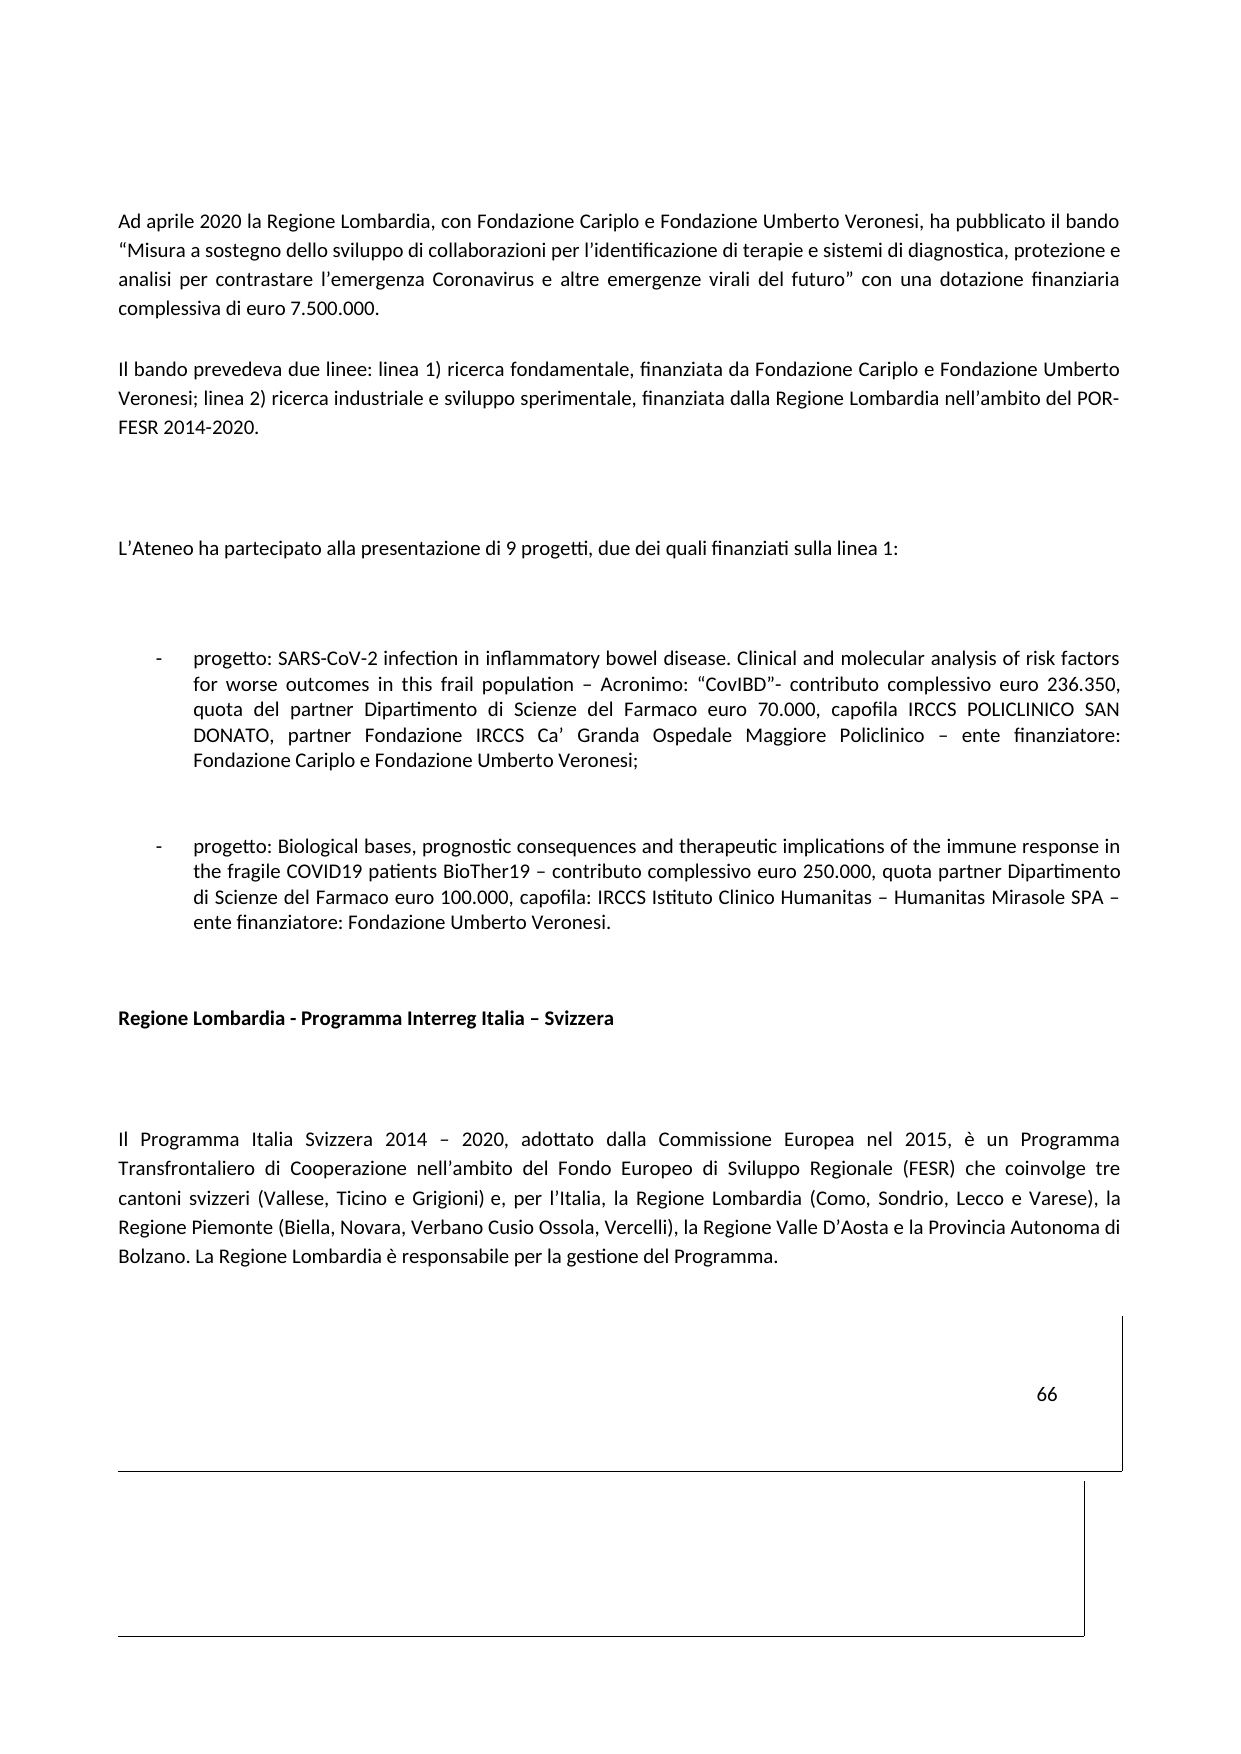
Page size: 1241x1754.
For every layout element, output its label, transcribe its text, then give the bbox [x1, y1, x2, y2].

text Il Programma Italia Svizzera 2014 – 2020, adottato dalla Commissione Europea nel 2015, è un Programma Transfrontaliero di Cooperazione nell’ambito del Fondo Europeo di Sviluppo Regionale (FESR) che coinvolge tre cantoni svizzeri (Vallese, Ticino e Grigioni) e, per l’Italia, la Regione Lombardia (Como, Sondrio, Lecco e Varese), la Regione Piemonte (Biella, Novara, Verbano Cusio Ossola, Vercelli), la Regione Valle D’Aosta e la Provincia Autonoma di Bolzano. La Regione Lombardia è responsabile per la gestione del Programma. [118, 1126, 1122, 1268]
list progetto: SARS-CoV-2 infection in inflammatory bowel disease. Clinical and molecular analysis of risk factors for worse outcomes in this frail population – Acronimo: “CovIBD”- contributo complessivo euro 236.350, quota del partner Dipartimento di Scienze del Farmaco euro 70.000, capofila IRCCS POLICLINICO SAN DONATO, partner Fondazione IRCCS Ca’ Granda Ospedale Maggiore Policlinico – ente finanziatore: Fondazione Cariplo e Fondazione Umberto Veronesi; [156, 646, 1122, 773]
text L’Ateneo ha partecipato alla presentazione di 9 progetti, due dei quali finanziati sulla linea 1: [118, 535, 1122, 561]
text Ad aprile 2020 la Regione Lombardia, con Fondazione Cariplo e Fondazione Umberto Veronesi, ha pubblicato il bando “Misura a sostegno dello sviluppo di collaborazioni per l’identificazione di terapie e sistemi di diagnostica, protezione e analisi per contrastare l’emergenza Coronavirus e altre emergenze virali del futuro” con una dotazione finanziaria complessiva di euro 7.500.000. [118, 208, 1122, 321]
text Il bando prevedeva due linee: linea 1) ricerca fondamentale, finanziata da Fondazione Cariplo e Fondazione Umberto Veronesi; linea 2) ricerca industriale e sviluppo sperimentale, finanziata dalla Regione Lombardia nell’ambito del POR-FESR 2014-2020. [118, 356, 1122, 440]
list progetto: Biological bases, prognostic consequences and therapeutic implications of the immune response in the fragile COVID19 patients BioTher19 – contributo complessivo euro 250.000, quota partner Dipartimento di Scienze del Farmaco euro 100.000, capofila: IRCCS Istituto Clinico Humanitas – Humanitas Mirasole SPA – ente finanziatore: Fondazione Umberto Veronesi. [156, 833, 1122, 935]
text Regione Lombardia - Programma Interreg Italia – Svizzera [118, 1006, 1122, 1031]
